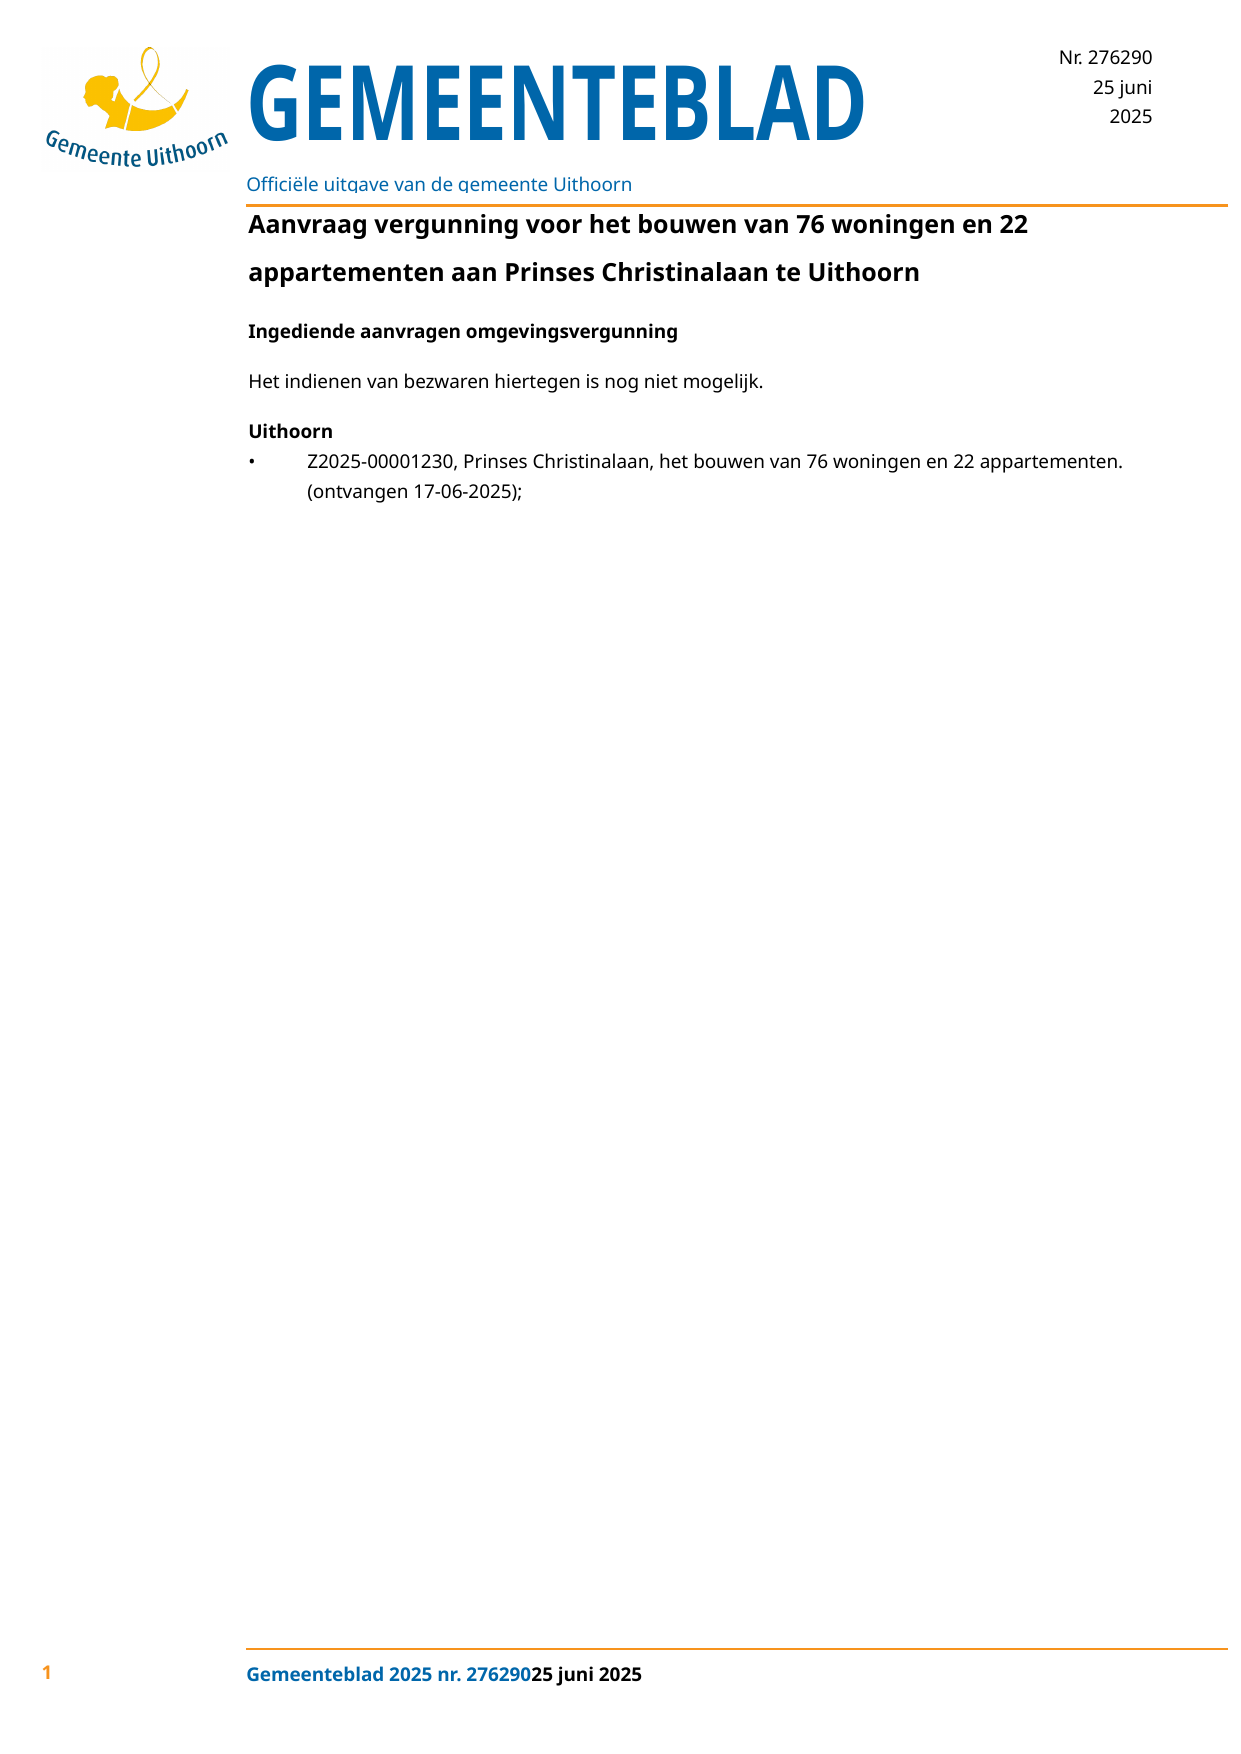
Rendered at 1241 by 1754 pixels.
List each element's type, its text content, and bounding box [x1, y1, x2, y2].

list Z2025-00001230, Prinses Christinalaan, het bouwen van 76 woningen en 22 appartementen. (ontvangen 17-06-2025); [248, 448, 1152, 504]
text Ingediende aanvragen omgevingsvergunning [248, 318, 1152, 344]
text Uithoorn [248, 419, 1152, 444]
text Aanvraag vergunning voor het bouwen van 76 woningen en 22 appartementen aan Prinses Christinalaan te Uithoorn [248, 207, 1152, 288]
picture [41, 47, 231, 172]
text Het indienen van bezwaren hiertegen is nog niet mogelijk. [248, 368, 1152, 394]
